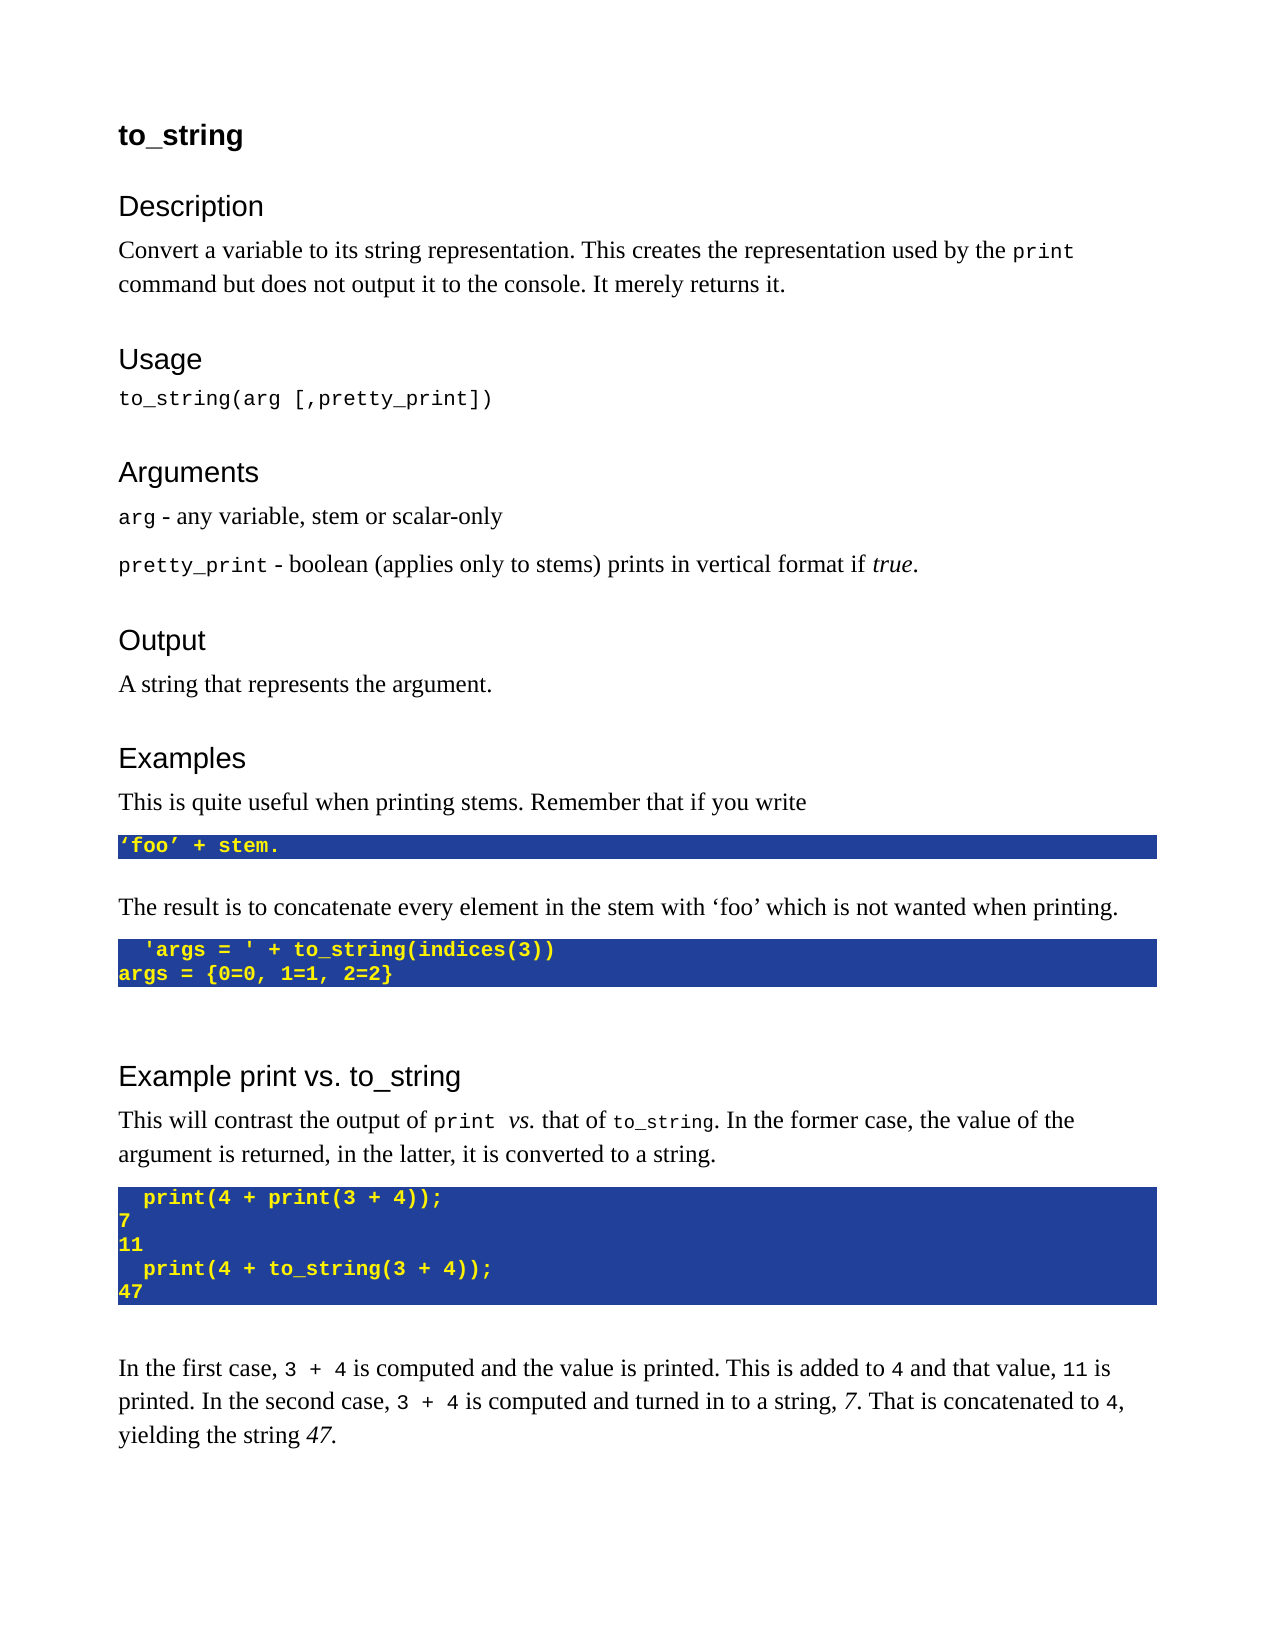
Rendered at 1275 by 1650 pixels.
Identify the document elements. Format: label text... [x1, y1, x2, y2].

text 11 [118, 1234, 1157, 1258]
subtitle to_string [118, 118, 1157, 152]
text Convert a variable to its string representation. This creates the representation used by the print command but does not output it to the console. It merely returns it. [118, 235, 1157, 298]
text 47 [118, 1281, 1157, 1305]
text print(4 + to_string(3 + 4)); [118, 1258, 1157, 1281]
text This will contrast the output of print vs. that of to_string. In the former case, the value of the argument is returned, in the latter, it is converted to a string. [118, 1105, 1157, 1168]
text to_string(arg [,pretty_print]) [118, 388, 1157, 412]
text print(4 + print(3 + 4)); [118, 1187, 1157, 1210]
text A string that represents the argument. [118, 669, 1157, 698]
text The result is to concatenate every element in the stem with ‘foo’ which is not wanted when printing. [118, 859, 1157, 921]
text This is quite useful when printing stems. Remember that if you write [118, 787, 1157, 816]
subtitle Output [118, 623, 1157, 656]
text pretty_print - boolean (applies only to stems) prints in vertical format if true. [118, 549, 1157, 579]
subtitle Arguments [118, 455, 1157, 488]
subtitle Examples [118, 741, 1157, 775]
subtitle Example print vs. to_string [118, 1059, 1157, 1093]
text 'args = ' + to_string(indices(3)) [118, 939, 1157, 963]
text args = {0=0, 1=1, 2=2} [118, 963, 1157, 987]
text ‘foo’ + stem. [118, 835, 1157, 859]
subtitle Usage [118, 342, 1157, 375]
text 7 [118, 1210, 1157, 1234]
text arg - any variable, stem or scalar-only [118, 501, 1157, 530]
subtitle Description [118, 189, 1157, 223]
text In the first case, 3 + 4 is computed and the value is printed. This is added to 4 and that value, 11 is printed. In the second case, 3 + 4 is computed and turned in to a string, 7. That is concatenated to 4, yielding the string 47. [118, 1353, 1157, 1449]
